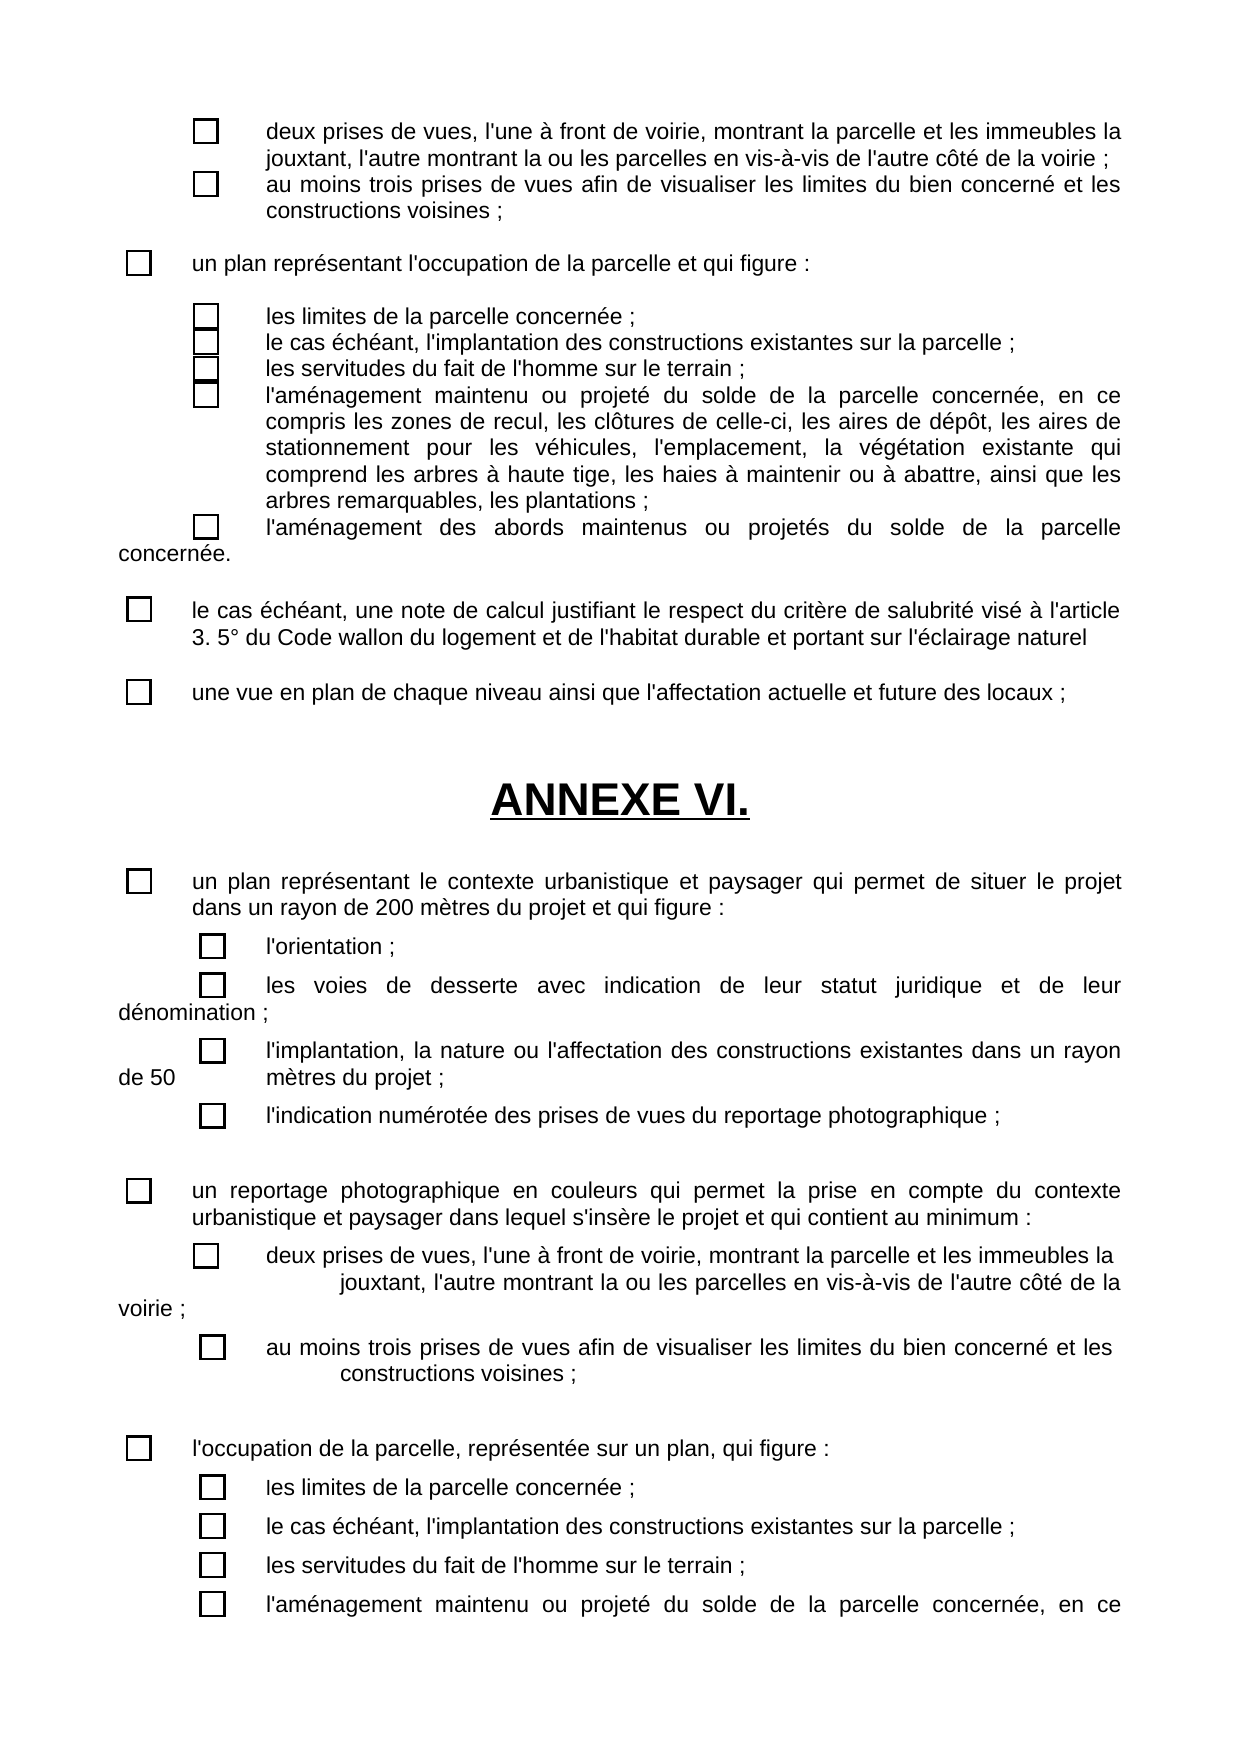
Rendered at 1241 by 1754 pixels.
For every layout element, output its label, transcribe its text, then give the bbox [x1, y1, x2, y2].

text les limites de la parcelle concernée ; [226, 1474, 1122, 1500]
text l'aménagement maintenu ou projeté du solde de la parcelle concernée, en ce [226, 1591, 1122, 1617]
text au moins trois prises de vues afin de visualiser les limites du bien concerné et les constructions voisines ; [118, 1334, 1122, 1387]
text [118, 1552, 199, 1578]
text le cas échéant, l'implantation des constructions existantes sur la parcelle ; [226, 1513, 1122, 1539]
text l'aménagement des abords maintenus ou projetés du solde de la parcelle concernée. [118, 513, 1122, 566]
text le cas échéant, une note de calcul justifiant le respect du critère de salubrité visé à l'article 3. 5° du Code wallon du logement et de l'habitat durable et portant sur l'éclairage naturel [118, 595, 1122, 650]
text les limites de la parcelle concernée ; [219, 303, 1122, 329]
text un plan représentant le contexte urbanistique et paysager qui permet de situer le projet dans un rayon de 200 mètres du projet et qui figure : [119, 868, 1122, 921]
text les servitudes du fait de l'homme sur le terrain ; [192, 355, 1122, 382]
text les voies de desserte avec indication de leur statut juridique et de leur dénomination ; [118, 972, 1122, 1025]
text l'occupation de la parcelle, représentée sur un plan, qui figure : [118, 1435, 1122, 1462]
text deux prises de vues, l'une à front de voirie, montrant la parcelle et les immeubles la jouxtant, l'autre montrant la ou les parcelles en vis-à-vis de l'autre côté de la voirie ; [118, 1242, 1122, 1322]
text deux prises de vues, l'une à front de voirie, montrant la parcelle et les immeubles la jouxtant, l'autre montrant la ou les parcelles en vis-à-vis de l'autre côté de la voirie ; [192, 118, 1122, 171]
text [118, 1474, 199, 1500]
text le cas échéant, l'implantation des constructions existantes sur la parcelle ; [219, 329, 1122, 355]
text l'orientation ; [226, 933, 1122, 959]
text [118, 933, 199, 959]
text un plan représentant l'occupation de la parcelle et qui figure : [152, 250, 1122, 276]
text l'indication numérotée des prises de vues du reportage photographique ; [118, 1102, 1122, 1129]
text un reportage photographique en couleurs qui permet la prise en compte du contexte urbanistique et paysager dans lequel s'insère le projet et qui contient au minimum : [118, 1177, 1122, 1230]
text l'aménagement maintenu ou projeté du solde de la parcelle concernée, en ce compris les zones de recul, les clôtures de celle-ci, les aires de dépôt, les aires de stationnement pour les véhicules, l'emplacement, la végétation existante qui comprend les arbres à haute tige, les haies à maintenir ou à abattre, ainsi que les arbres remarquables, les plantations ; [192, 382, 1122, 513]
text une vue en plan de chaque niveau ainsi que l'affectation actuelle et future des locaux ; [152, 679, 1122, 705]
text l'implantation, la nature ou l'affectation des constructions existantes dans un rayon de 50 mètres du projet ; [118, 1037, 1122, 1090]
text [118, 1513, 199, 1539]
text ANNEXE VI. [118, 772, 1122, 825]
text [118, 303, 193, 329]
text les servitudes du fait de l'homme sur le terrain ; [226, 1552, 1122, 1578]
text au moins trois prises de vues afin de visualiser les limites du bien concerné et les constructions voisines ; [192, 171, 1122, 223]
